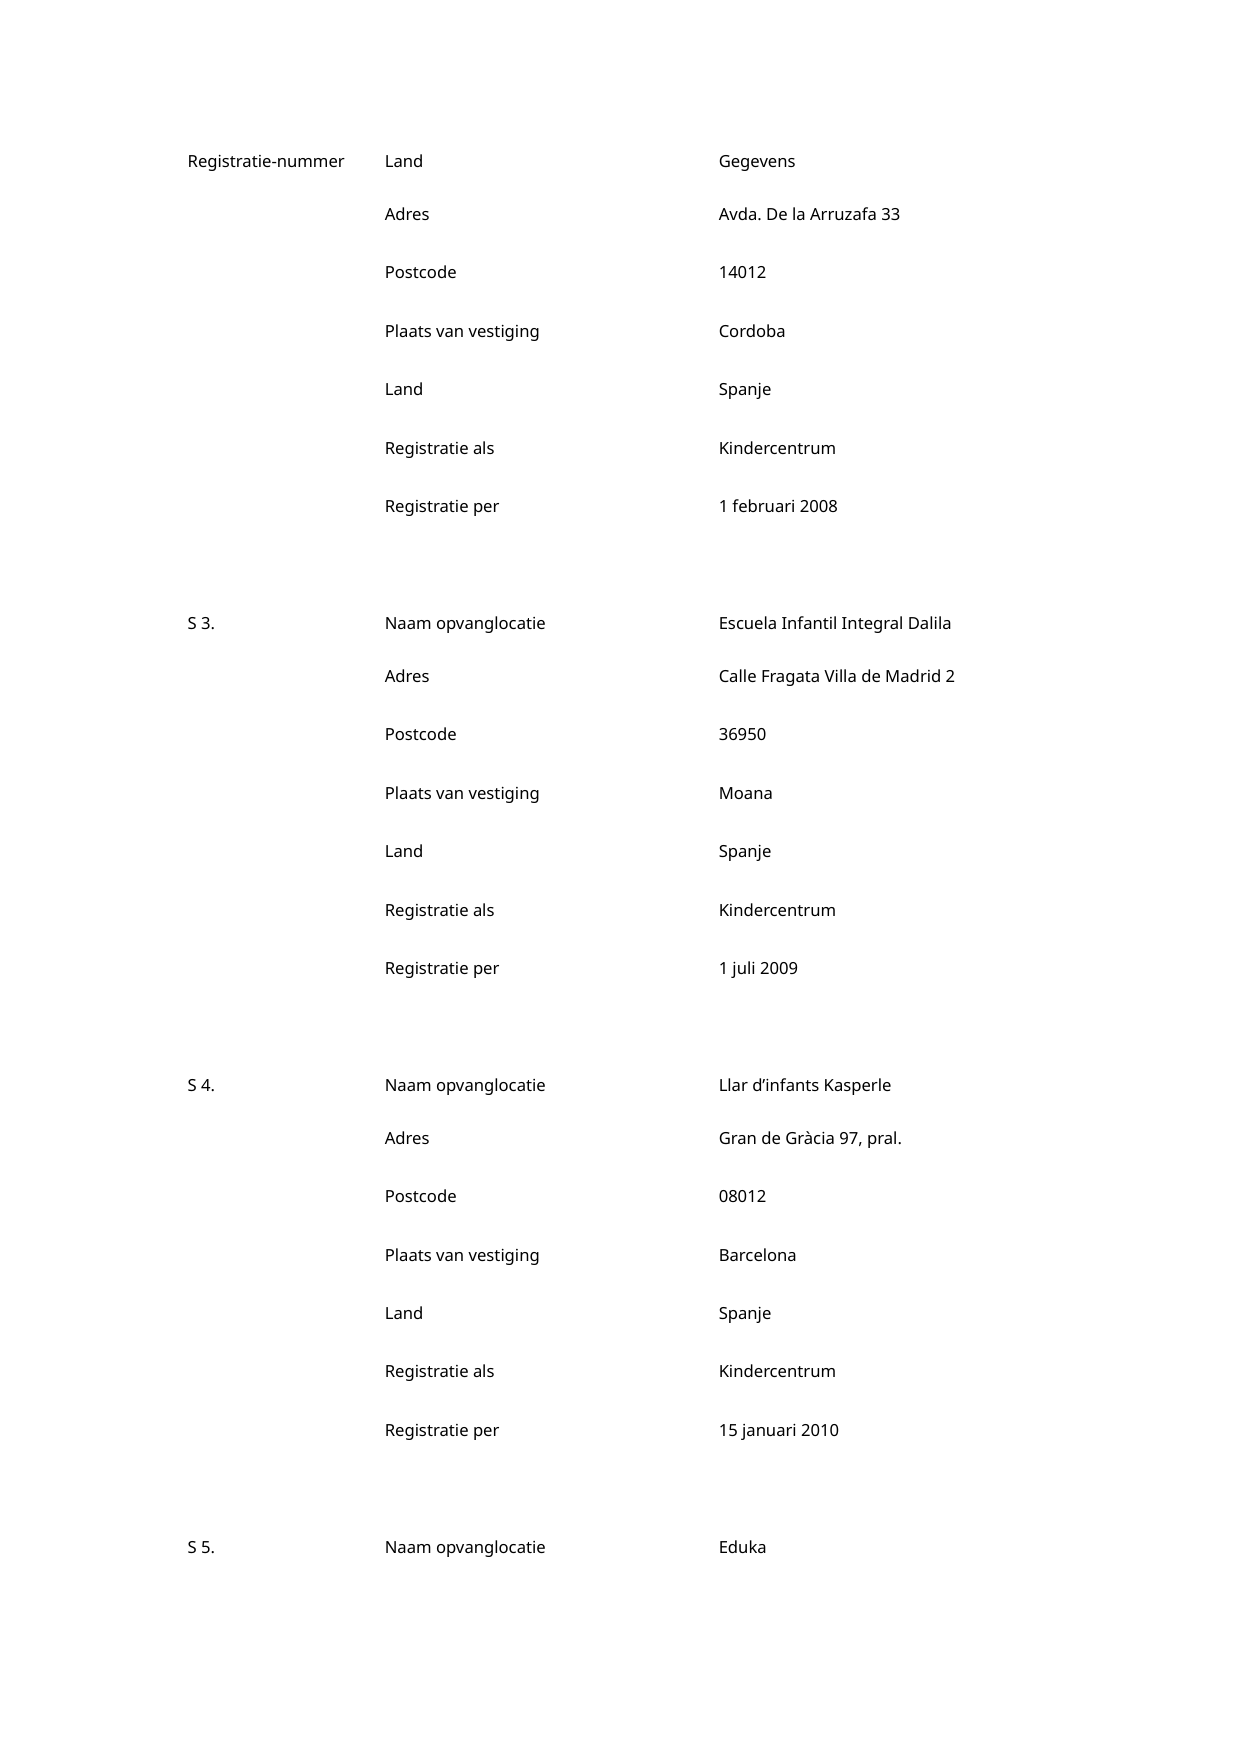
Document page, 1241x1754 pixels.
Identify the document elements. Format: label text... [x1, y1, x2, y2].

table_cell [188, 261, 384, 319]
table_cell S 5. [188, 1535, 384, 1588]
table_cell 36950 [719, 723, 1053, 781]
table_cell [188, 665, 384, 723]
table_cell Adres [385, 665, 718, 723]
table_cell [188, 1302, 384, 1360]
table_cell [719, 1015, 1053, 1073]
table_cell Postcode [385, 261, 718, 319]
table_cell Calle Fragata Villa de Madrid 2 [719, 665, 1053, 723]
table_cell [188, 781, 384, 840]
table_cell [188, 898, 384, 957]
table_cell 1 februari 2008 [719, 495, 1053, 553]
table_cell 08012 [719, 1185, 1053, 1243]
table_cell Registratie als [385, 436, 718, 495]
table_cell Llar d’infants Kasperle [719, 1074, 1053, 1126]
table_cell Adres [385, 203, 718, 261]
table_cell [188, 378, 384, 436]
table_cell Naam opvanglocatie [385, 612, 718, 664]
table_cell [188, 957, 384, 1015]
table_cell Spanje [719, 378, 1053, 436]
table_cell [188, 1360, 384, 1418]
table_cell Kindercentrum [719, 1360, 1053, 1418]
table_cell 15 januari 2010 [719, 1419, 1053, 1477]
table_cell Registratie per [385, 495, 718, 553]
table_cell Postcode [385, 723, 718, 781]
table_cell Registratie per [385, 1419, 718, 1477]
table_cell Spanje [719, 1302, 1053, 1360]
table_cell Kindercentrum [719, 898, 1053, 957]
table_header Gegevens [719, 150, 1053, 203]
table_cell [188, 436, 384, 495]
table_cell Spanje [719, 840, 1053, 898]
table_cell [188, 495, 384, 553]
table_cell [188, 723, 384, 781]
table_cell Registratie als [385, 898, 718, 957]
table_cell Land [385, 840, 718, 898]
table_cell Kindercentrum [719, 436, 1053, 495]
table_cell [188, 840, 384, 898]
table_cell [188, 1185, 384, 1243]
table_cell S 3. [188, 612, 384, 664]
table_cell Postcode [385, 1185, 718, 1243]
table_cell [385, 553, 718, 612]
table_cell Registratie per [385, 957, 718, 1015]
table_cell [188, 1477, 384, 1535]
table_cell [188, 1243, 384, 1302]
table_cell [385, 1015, 718, 1073]
table_cell Registratie als [385, 1360, 718, 1418]
table_cell Adres [385, 1126, 718, 1185]
table_cell [719, 553, 1053, 612]
table_cell Eduka [719, 1535, 1053, 1588]
table_cell Plaats van vestiging [385, 781, 718, 840]
table_header Land [385, 150, 718, 203]
table_header Registratie-nummer [188, 150, 384, 203]
table_cell [188, 553, 384, 612]
table_cell Land [385, 378, 718, 436]
table_cell [188, 320, 384, 378]
table_cell Gran de Gràcia 97, pral. [719, 1126, 1053, 1185]
table_cell Plaats van vestiging [385, 1243, 718, 1302]
table_cell Moana [719, 781, 1053, 840]
table_cell [188, 1126, 384, 1185]
table_cell Land [385, 1302, 718, 1360]
table_cell Plaats van vestiging [385, 320, 718, 378]
table_cell [188, 203, 384, 261]
table_cell Barcelona [719, 1243, 1053, 1302]
table_cell [188, 1419, 384, 1477]
table_cell [188, 1015, 384, 1073]
table_cell 1 juli 2009 [719, 957, 1053, 1015]
table_cell Avda. De la Arruzafa 33 [719, 203, 1053, 261]
table_cell Naam opvanglocatie [385, 1074, 718, 1126]
table_cell 14012 [719, 261, 1053, 319]
table_cell Cordoba [719, 320, 1053, 378]
table_cell Naam opvanglocatie [385, 1535, 718, 1588]
table_cell [385, 1477, 718, 1535]
table_cell Escuela Infantil Integral Dalila [719, 612, 1053, 664]
table_cell S 4. [188, 1074, 384, 1126]
table_cell [719, 1477, 1053, 1535]
